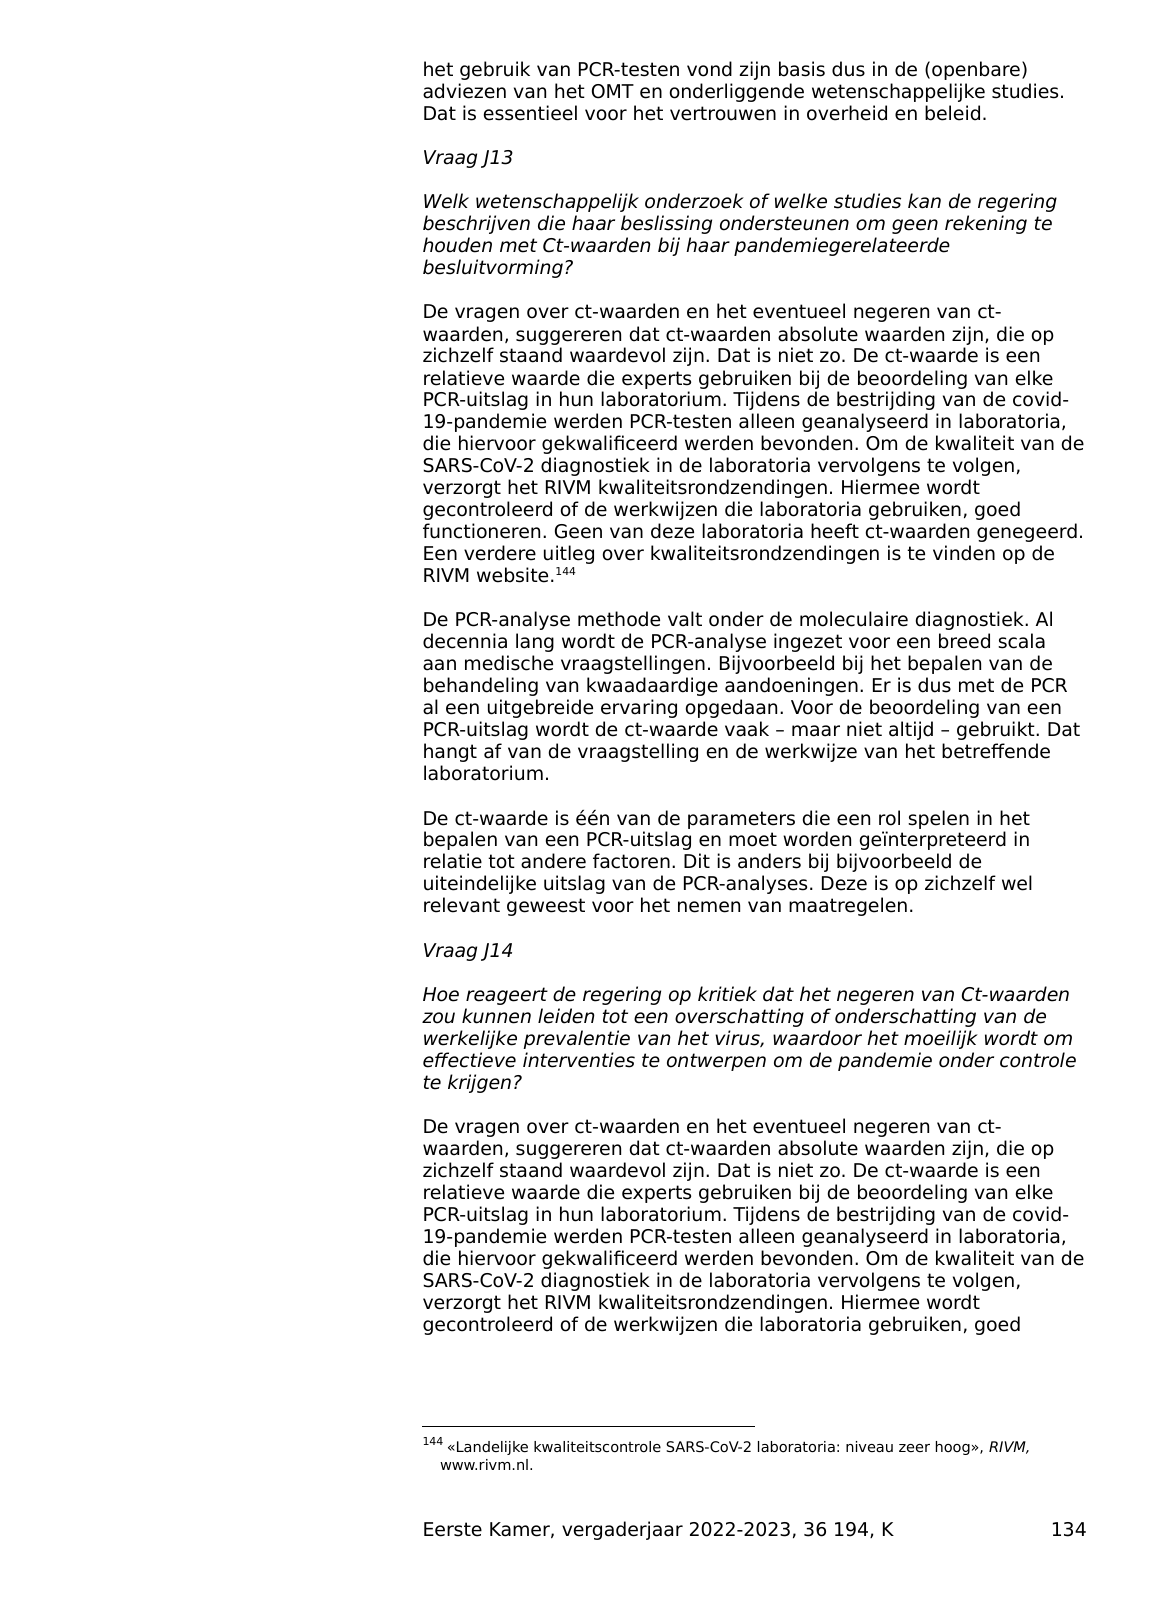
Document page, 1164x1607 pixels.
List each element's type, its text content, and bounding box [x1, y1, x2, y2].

text Welk wetenschappelijk onderzoek of welke studies kan de regering beschrijven die haar beslissing ondersteunen om geen rekening te houden met Ct-waarden bij haar pandemiegerelateerde besluitvorming? [422, 191, 1087, 279]
text De PCR-analyse methode valt onder de moleculaire diagnostiek. Al decennia lang wordt de PCR-analyse ingezet voor een breed scala aan medische vraagstellingen. Bijvoorbeeld bij het bepalen van de behandeling van kwaadaardige aandoeningen. Er is dus met de PCR al een uitgebreide ervaring opgedaan. Voor de beoordeling van een PCR-uitslag wordt de ct-waarde vaak – maar niet altijd – gebruikt. Dat hangt af van de vraagstelling en de werkwijze van het betreffende laboratorium. [422, 609, 1087, 785]
subtitle Vraag J14 [422, 939, 1087, 961]
text het gebruik van PCR-testen vond zijn basis dus in de (openbare) adviezen van het OMT en onderliggende wetenschappelijke studies. Dat is essentieel voor het vertrouwen in overheid en beleid. [422, 59, 1087, 125]
text De ct-waarde is één van de parameters die een rol spelen in het bepalen van een PCR-uitslag en moet worden geïnterpreteerd in relatie tot andere factoren. Dit is anders bij bijvoorbeeld de uiteindelijke uitslag van de PCR-analyses. Deze is op zichzelf wel relevant geweest voor het nemen van maatregelen. [422, 807, 1087, 917]
text Hoe reageert de regering op kritiek dat het negeren van Ct-waarden zou kunnen leiden tot een overschatting of onderschatting van de werkelijke prevalentie van het virus, waardoor het moeilijk wordt om effectieve interventies te ontwerpen om de pandemie onder controle te krijgen? [422, 984, 1087, 1093]
text «Landelijke kwaliteitscontrole SARS-CoV-2 laboratoria: niveau zeer hoog», RIVM, www.rivm.nl. [422, 1435, 1087, 1474]
text De vragen over ct-waarden en het eventueel negeren van ct-waarden, suggereren dat ct-waarden absolute waarden zijn, die op zichzelf staand waardevol zijn. Dat is niet zo. De ct-waarde is een relatieve waarde die experts gebruiken bij de beoordeling van elke PCR-uitslag in hun laboratorium. Tijdens de bestrijding van de covid-19-pandemie werden PCR-testen alleen geanalyseerd in laboratoria, die hiervoor gekwalificeerd werden bevonden. Om de kwaliteit van de SARS-CoV-2 diagnostiek in de laboratoria vervolgens te volgen, verzorgt het RIVM kwaliteitsrondzendingen. Hiermee wordt gecontroleerd of de werkwijzen die laboratoria gebruiken, goed functioneren. Geen van deze laboratoria heeft ct-waarden genegeerd. Een verdere uitleg over kwaliteitsrondzendingen is te vinden op de RIVM website. [422, 301, 1087, 587]
text De vragen over ct-waarden en het eventueel negeren van ct-waarden, suggereren dat ct-waarden absolute waarden zijn, die op zichzelf staand waardevol zijn. Dat is niet zo. De ct-waarde is een relatieve waarde die experts gebruiken bij de beoordeling van elke PCR-uitslag in hun laboratorium. Tijdens de bestrijding van de covid-19-pandemie werden PCR-testen alleen geanalyseerd in laboratoria, die hiervoor gekwalificeerd werden bevonden. Om de kwaliteit van de SARS-CoV-2 diagnostiek in de laboratoria vervolgens te volgen, verzorgt het RIVM kwaliteitsrondzendingen. Hiermee wordt gecontroleerd of de werkwijzen die laboratoria gebruiken, goed [422, 1116, 1087, 1336]
subtitle Vraag J13 [422, 147, 1087, 169]
